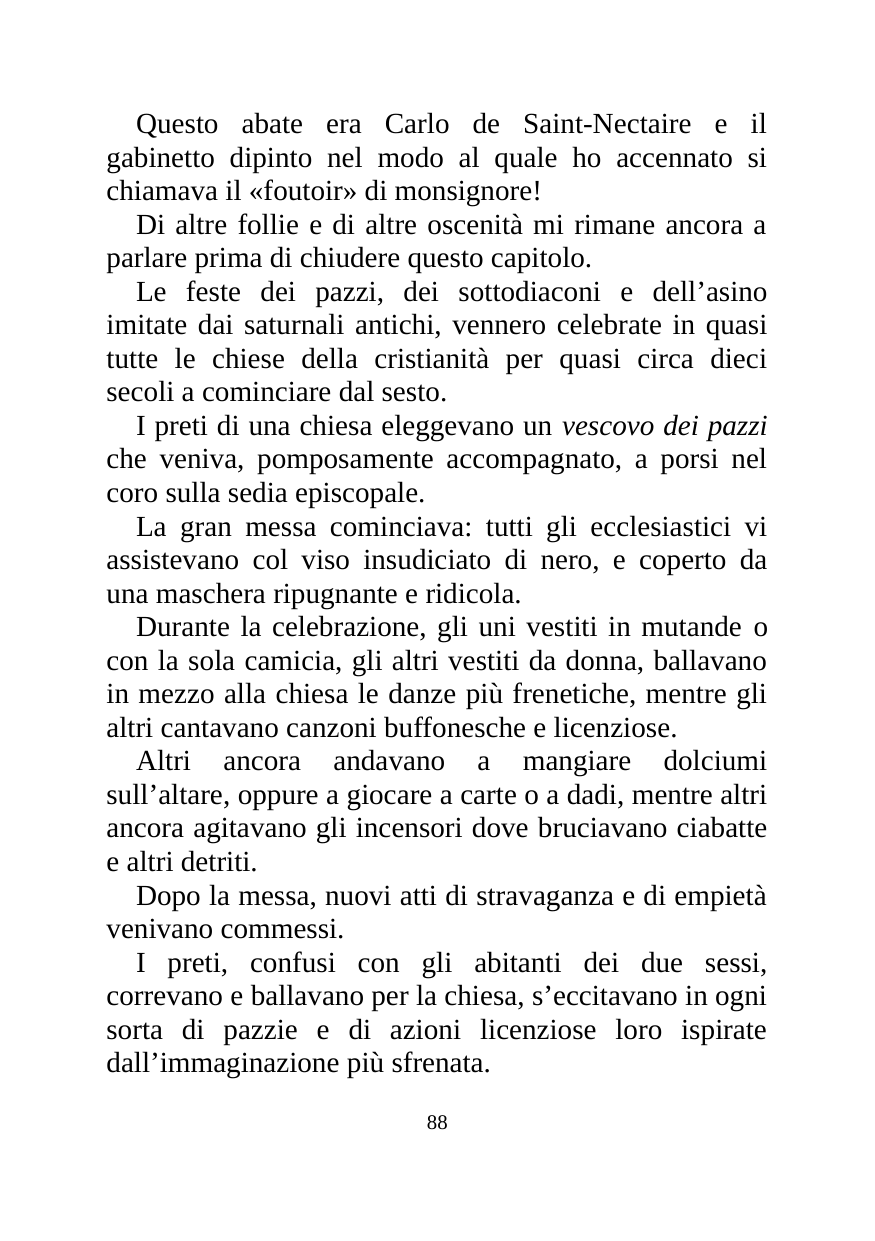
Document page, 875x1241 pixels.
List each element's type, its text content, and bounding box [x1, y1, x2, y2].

text I preti di una chiesa eleggevano un vescovo dei pazzi che veniva, pomposamente accompagnato, a porsi nel coro sulla sedia episcopale. [106, 408, 768, 509]
text Di altre follie e di altre oscenità mi rimane ancora a parlare prima di chiudere questo capitolo. [106, 207, 768, 274]
text Durante la celebrazione, gli uni vestiti in mutande o con la sola camicia, gli altri vestiti da donna, ballavano in mezzo alla chiesa le danze più frenetiche, mentre gli altri cantavano canzoni buffonesche e licenziose. [106, 609, 768, 743]
text Questo abate era Carlo de Saint-Nectaire e il gabinetto dipinto nel modo al quale ho accennato si chiamava il «foutoir» di monsignore! [106, 106, 768, 207]
text Le feste dei pazzi, dei sottodiaconi e dell’asino imitate dai saturnali antichi, vennero celebrate in quasi tutte le chiese della cristianità per quasi circa dieci secoli a cominciare dal sesto. [106, 274, 768, 408]
text Altri ancora andavano a mangiare dolciumi sull’altare, oppure a giocare a carte o a dadi, mentre altri ancora agitavano gli incensori dove bruciavano ciabatte e altri detriti. [106, 743, 768, 878]
text I preti, confusi con gli abitanti dei due sessi, correvano e ballavano per la chiesa, s’eccitavano in ogni sorta di pazzie e di azioni licenziose loro ispirate dall’immaginazione più sfrenata. [106, 945, 768, 1079]
text La gran messa cominciava: tutti gli ecclesiastici vi assistevano col viso insudiciato di nero, e coperto da una maschera ripugnante e ridicola. [106, 509, 768, 609]
text Dopo la messa, nuovi atti di stravaganza e di empietà venivano commessi. [106, 878, 768, 945]
